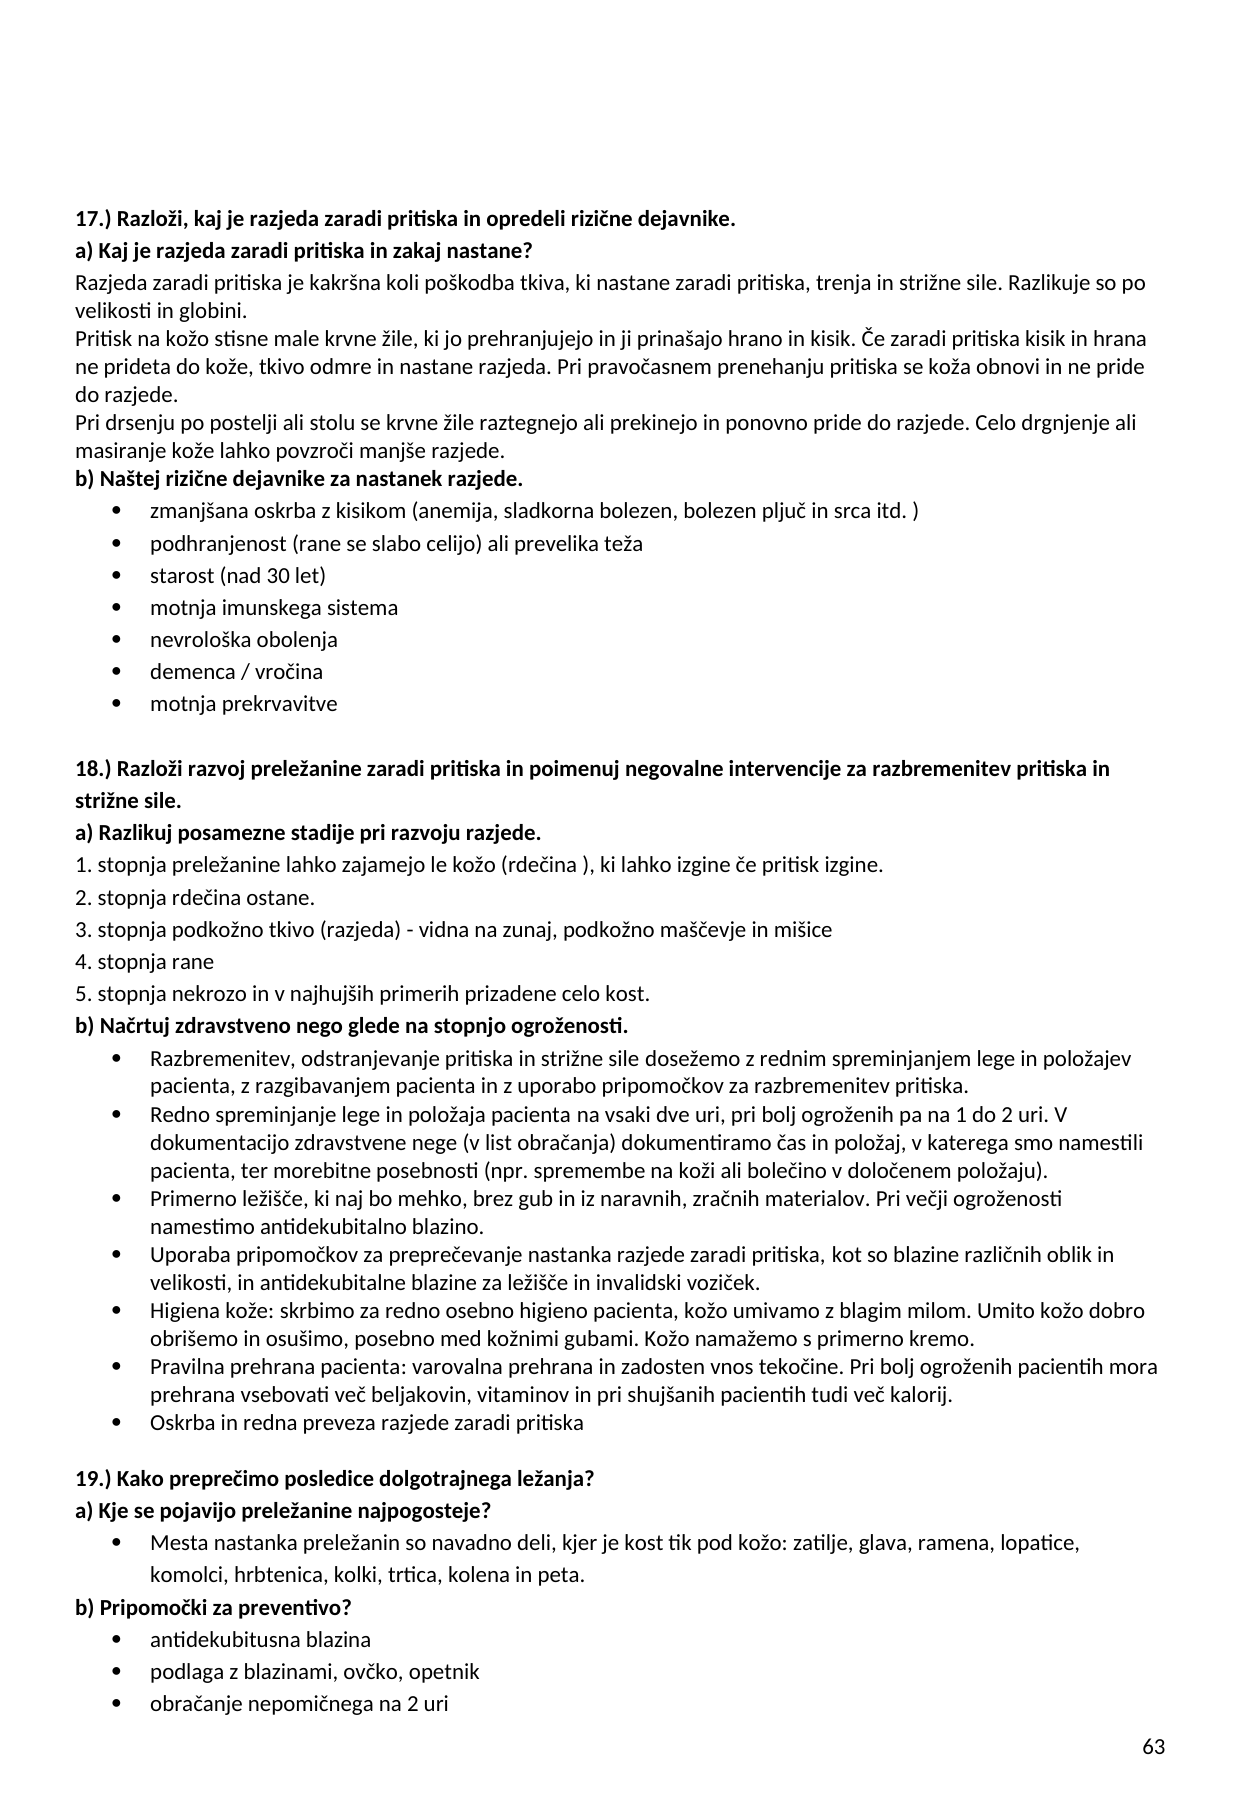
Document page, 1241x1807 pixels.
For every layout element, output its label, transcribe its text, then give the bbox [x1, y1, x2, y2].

text 5. stopnja nekrozo in v najhujših primerih prizadene celo kost. [75, 979, 1165, 1007]
list Oskrba in redna preveza razjede zaradi pritiska [112, 1408, 1165, 1436]
text 17.) Razloži, kaj je razjeda zaradi pritiska in opredeli rizične dejavnike. [75, 204, 1165, 232]
list Primerno ležišče, ki naj bo mehko, brez gub in iz naravnih, zračnih materialov. Pri večji ogroženosti namestimo antidekubitalno blazino. [112, 1184, 1165, 1240]
text a) Kje se pojavijo preležanine najpogosteje? [75, 1496, 1165, 1524]
text 2. stopnja rdečina ostane. [75, 883, 1165, 911]
list Higiena kože: skrbimo za redno osebno higieno pacienta, kožo umivamo z blagim milom. Umito kožo dobro obrišemo in osušimo, posebno med kožnimi gubami. Kožo namažemo s primerno kremo. [112, 1296, 1165, 1352]
text 1. stopnja preležanine lahko zajamejo le kožo (rdečina ), ki lahko izgine če pritisk izgine. [75, 851, 1165, 878]
list podhranjenost (rane se slabo celijo) ali prevelika teža [112, 529, 1165, 557]
text 18.) Razloži razvoj preležanine zaradi pritiska in poimenuj negovalne intervencije za razbremenitev pritiska in strižne sile. [75, 754, 1165, 814]
list demenca / vročina [112, 657, 1165, 685]
list zmanjšana oskrba z kisikom (anemija, sladkorna bolezen, bolezen pljuč in srca itd. ) [112, 496, 1165, 524]
text a) Kaj je razjeda zaradi pritiska in zakaj nastane? [75, 236, 1165, 264]
text b) Naštej rizične dejavnike za nastanek razjede. [75, 464, 1165, 492]
list motnja imunskega sistema [112, 593, 1165, 621]
list podlaga z blazinami, ovčko, opetnik [112, 1657, 1165, 1685]
text 4. stopnja rane [75, 947, 1165, 975]
text Pritisk na kožo stisne male krvne žile, ki jo prehranjujejo in ji prinašajo hrano in kisik. Če zaradi pritiska kisik in hrana ne prideta do kože, tkivo odmre in nastane razjeda. Pri pravočasnem prenehanju pritiska se koža obnovi in ne pride do razjede. [75, 324, 1165, 408]
text a) Razlikuj posamezne stadije pri razvoju razjede. [75, 818, 1165, 846]
list starost (nad 30 let) [112, 561, 1165, 589]
list Mesta nastanka preležanin so navadno deli, kjer je kost tik pod kožo: zatilje, glava, ramena, lopatice, komolci, hrbtenica, kolki, trtica, kolena in peta. [112, 1528, 1165, 1588]
list obračanje nepomičnega na 2 uri [112, 1689, 1165, 1717]
list Redno spreminjanje lege in položaja pacienta na vsaki dve uri, pri bolj ogroženih pa na 1 do 2 uri. V dokumentacijo zdravstvene nege (v list obračanja) dokumentiramo čas in položaj, v katerega smo namestili pacienta, ter morebitne posebnosti (npr. spremembe na koži ali bolečino v določenem položaju). [112, 1100, 1165, 1184]
text 3. stopnja podkožno tkivo (razjeda) - vidna na zunaj, podkožno maščevje in mišice [75, 915, 1165, 943]
text Razjeda zaradi pritiska je kakršna koli poškodba tkiva, ki nastane zaradi pritiska, trenja in strižne sile. Razlikuje so po velikosti in globini. [75, 268, 1165, 324]
list motnja prekrvavitve [112, 689, 1165, 718]
list antidekubitusna blazina [112, 1625, 1165, 1653]
list Razbremenitev, odstranjevanje pritiska in strižne sile dosežemo z rednim spreminjanjem lege in položajev pacienta, z razgibavanjem pacienta in z uporabo pripomočkov za razbremenitev pritiska. [112, 1044, 1165, 1100]
list Uporaba pripomočkov za preprečevanje nastanka razjede zaradi pritiska, kot so blazine različnih oblik in velikosti, in antidekubitalne blazine za ležišče in invalidski voziček. [112, 1240, 1165, 1296]
list Pravilna prehrana pacienta: varovalna prehrana in zadosten vnos tekočine. Pri bolj ogroženih pacientih mora prehrana vsebovati več beljakovin, vitaminov in pri shujšanih pacientih tudi več kalorij. [112, 1352, 1165, 1408]
list nevrološka obolenja [112, 625, 1165, 653]
text b) Pripomočki za preventivo? [75, 1593, 1165, 1621]
text b) Načrtuj zdravstveno nego glede na stopnjo ogroženosti. [75, 1011, 1165, 1039]
text Pri drsenju po postelji ali stolu se krvne žile raztegnejo ali prekinejo in ponovno pride do razjede. Celo drgnjenje ali masiranje kože lahko povzroči manjše razjede. [75, 408, 1165, 464]
text 19.) Kako preprečimo posledice dolgotrajnega ležanja? [75, 1464, 1165, 1492]
